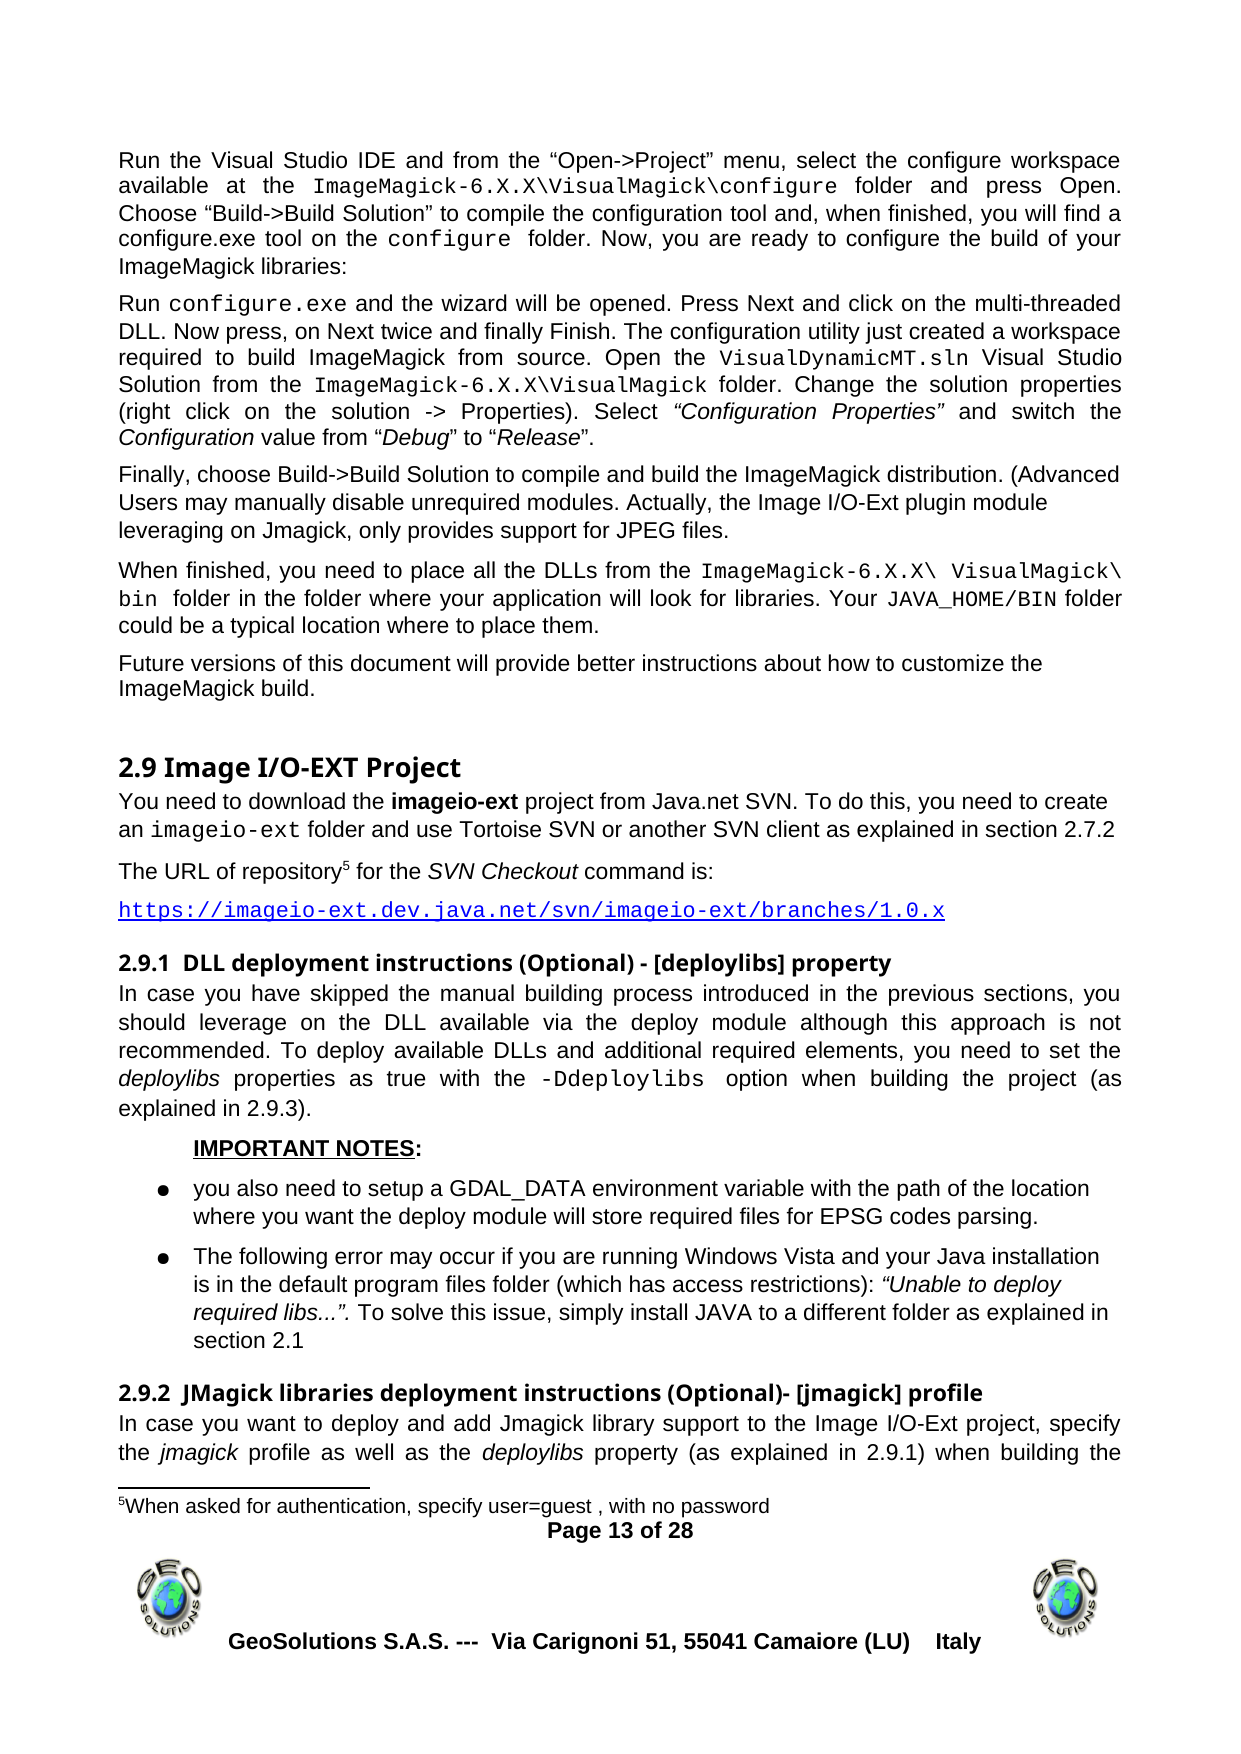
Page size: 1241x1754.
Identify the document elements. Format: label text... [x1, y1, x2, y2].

subtitle JMagick libraries deployment instructions (Optional)- [jmagick] profile [118, 1377, 1122, 1408]
text Run configure.exe and the wizard will be opened. Press Next and click on the multi-threaded DLL. Now press, on Next twice and finally Finish. The configuration utility just created a workspace required to build ImageMagick from source. Open the VisualDynamicMT.sln Visual Studio Solution from the ImageMagick-6.X.X\VisualMagick folder. Change the solution properties (right click on the solution -> Properties). Select “Configuration Properties” and switch the Configuration value from “Debug” to “Release”. [118, 291, 1122, 450]
subtitle Image I/O-EXT Project [118, 748, 1122, 785]
text In case you have skipped the manual building process introduced in the previous sections, you should leverage on the DLL available via the deploy module although this approach is not recommended. To deploy available DLLs and additional required elements, you need to set the deploylibs properties as true with the -Ddeploylibs option when building the project (as explained in 2.9.3). [118, 981, 1122, 1121]
text Run the Visual Studio IDE and from the “Open->Project” menu, select the configure workspace available at the ImageMagick-6.X.X\VisualMagick\configure folder and press Open. Choose “Build->Build Solution” to compile the configuration tool and, when finished, you will find a configure.exe tool on the configure folder. Now, you are ready to configure the build of your ImageMagick libraries: [118, 148, 1122, 279]
picture [134, 1552, 205, 1641]
picture [1030, 1552, 1101, 1641]
list The following error may occur if you are running Windows Vista and your Java installation is in the default program files folder (which has access restrictions): “Unable to deploy required libs...”. To solve this issue, simply install JAVA to a different folder as explained in section 2.1 [156, 1243, 1122, 1353]
text You need to download the imageio-ext project from Java.net SVN. To do this, you need to create an imageio-ext folder and use Tortoise SVN or another SVN client as explained in section 2.7.2 [118, 789, 1122, 844]
list you also need to setup a GDAL_DATA environment variable with the path of the location where you want the deploy module will store required files for EPSG codes parsing. [156, 1175, 1122, 1229]
text https://imageio-ext.dev.java.net/svn/imageio-ext/branches/1.0.x [118, 899, 1122, 923]
subtitle DLL deployment instructions (Optional) - [deploylibs] property [118, 947, 1122, 978]
text Finally, choose Build->Build Solution to compile and build the ImageMagick distribution. (Advanced Users may manually disable unrequired modules. Actually, the Image I/O-Ext plugin module leveraging on Jmagick, only provides support for JPEG files. [118, 462, 1122, 544]
text When asked for authentication, specify user=guest , with no password [118, 1494, 1122, 1518]
text In case you want to deploy and add Jmagick library support to the Image I/O-Ext project, specify the jmagick profile as well as the deploylibs property (as explained in 2.9.1) when building the [118, 1411, 1122, 1465]
list IMPORTANT NOTES: [156, 1136, 1122, 1161]
text When finished, you need to place all the DLLs from the ImageMagick-6.X.X\ VisualMagick\bin folder in the folder where your application will look for libraries. Your JAVA_HOME/BIN folder could be a typical location where to place them. [118, 558, 1122, 639]
text Future versions of this document will provide better instructions about how to customize the ImageMagick build. [118, 650, 1122, 727]
text The URL of repository for the SVN Checkout command is: [118, 859, 1122, 884]
